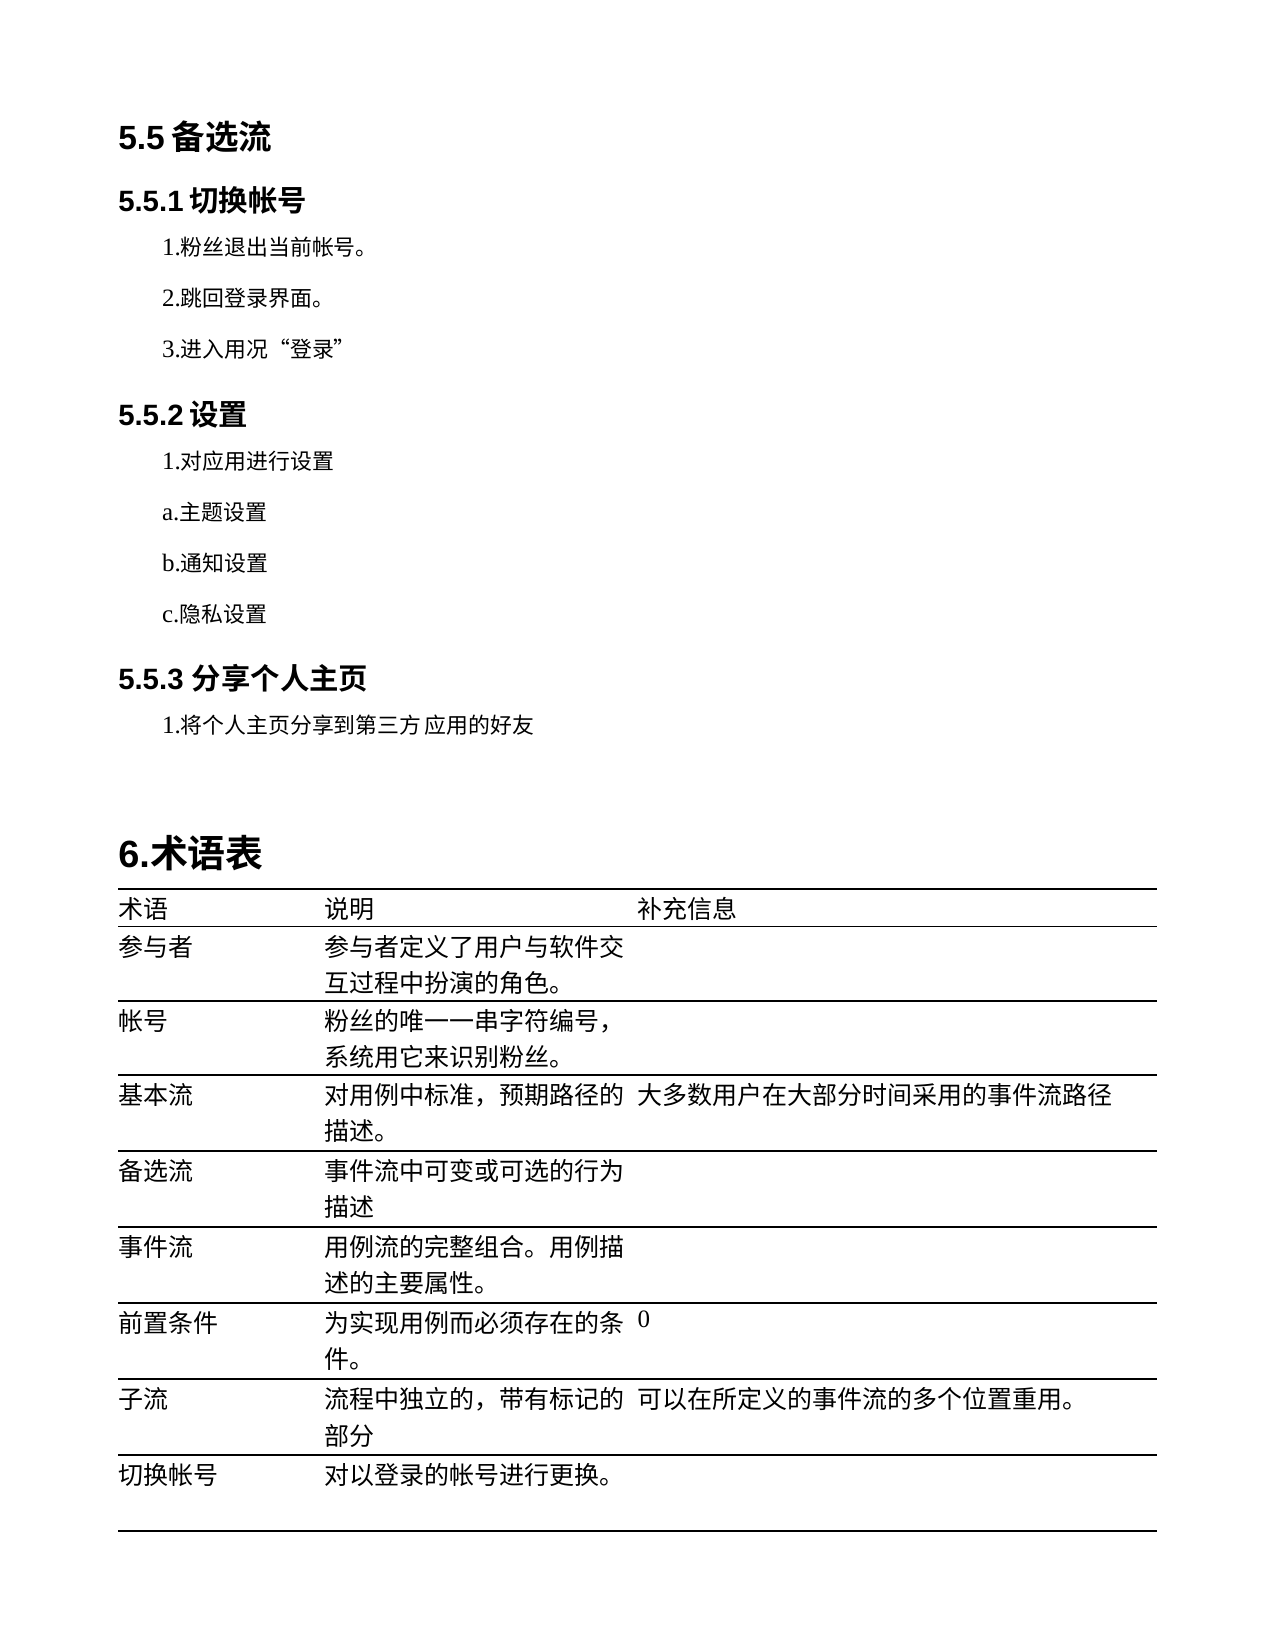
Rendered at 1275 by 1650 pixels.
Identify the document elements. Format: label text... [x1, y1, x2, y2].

table_cell [637, 1152, 1157, 1226]
table_cell 备选流 [118, 1152, 324, 1226]
subtitle 5.5备选流 [118, 118, 1157, 157]
subtitle 5.5.2设置 [118, 397, 1157, 431]
text b.通知设置 [118, 546, 1157, 577]
table_cell 可以在所定义的事件流的多个位置重用。 [637, 1380, 1157, 1454]
text c.隐私设置 [118, 597, 1157, 628]
table_cell 用例流的完整组合。用例描述的主要属性。 [325, 1228, 637, 1302]
table_cell 前置条件 [118, 1304, 324, 1378]
text a.主题设置 [118, 495, 1157, 526]
table_cell 参与者 [118, 927, 324, 1000]
table_cell 子流 [118, 1380, 324, 1454]
table_cell 切换帐号 [118, 1456, 324, 1530]
table_cell [637, 1456, 1157, 1530]
table_cell [637, 1002, 1157, 1074]
table_cell 为实现用例而必须存在的条件。 [325, 1304, 637, 1378]
table_cell 事件流 [118, 1228, 324, 1302]
table_cell 0 [637, 1304, 1157, 1378]
table_header 术语 [118, 890, 324, 926]
table_cell [637, 1228, 1157, 1302]
table_cell 对用例中标准，预期路径的描述。 [325, 1076, 637, 1150]
table_cell 粉丝的唯一一串字符编号，系统用它来识别粉丝。 [325, 1002, 637, 1074]
subtitle 5.5.3 分享个人主页 [118, 662, 1157, 696]
subtitle 6.术语表 [118, 832, 1157, 876]
table_header 补充信息 [637, 890, 1157, 926]
table_cell 帐号 [118, 1002, 324, 1074]
table_cell 参与者定义了用户与软件交互过程中扮演的角色。 [325, 927, 637, 1000]
text 3.进入用况“登录” [118, 332, 1157, 364]
subtitle 5.5.1切换帐号 [118, 184, 1157, 218]
table_cell 大多数用户在大部分时间采用的事件流路径 [637, 1076, 1157, 1150]
table_cell 基本流 [118, 1076, 324, 1150]
table_cell 事件流中可变或可选的行为描述 [325, 1152, 637, 1226]
table_cell 流程中独立的，带有标记的部分 [325, 1380, 637, 1454]
text 1.将个人主页分享到第三方 应用的好友 [118, 708, 1157, 740]
text 1.粉丝退出当前帐号。 [118, 230, 1157, 262]
table_cell 对以登录的帐号进行更换。 [325, 1456, 637, 1530]
text 1.对应用进行设置 [118, 444, 1157, 475]
text 2.跳回登录界面。 [118, 281, 1157, 313]
table_cell [637, 927, 1157, 1000]
table_header 说明 [325, 890, 637, 926]
